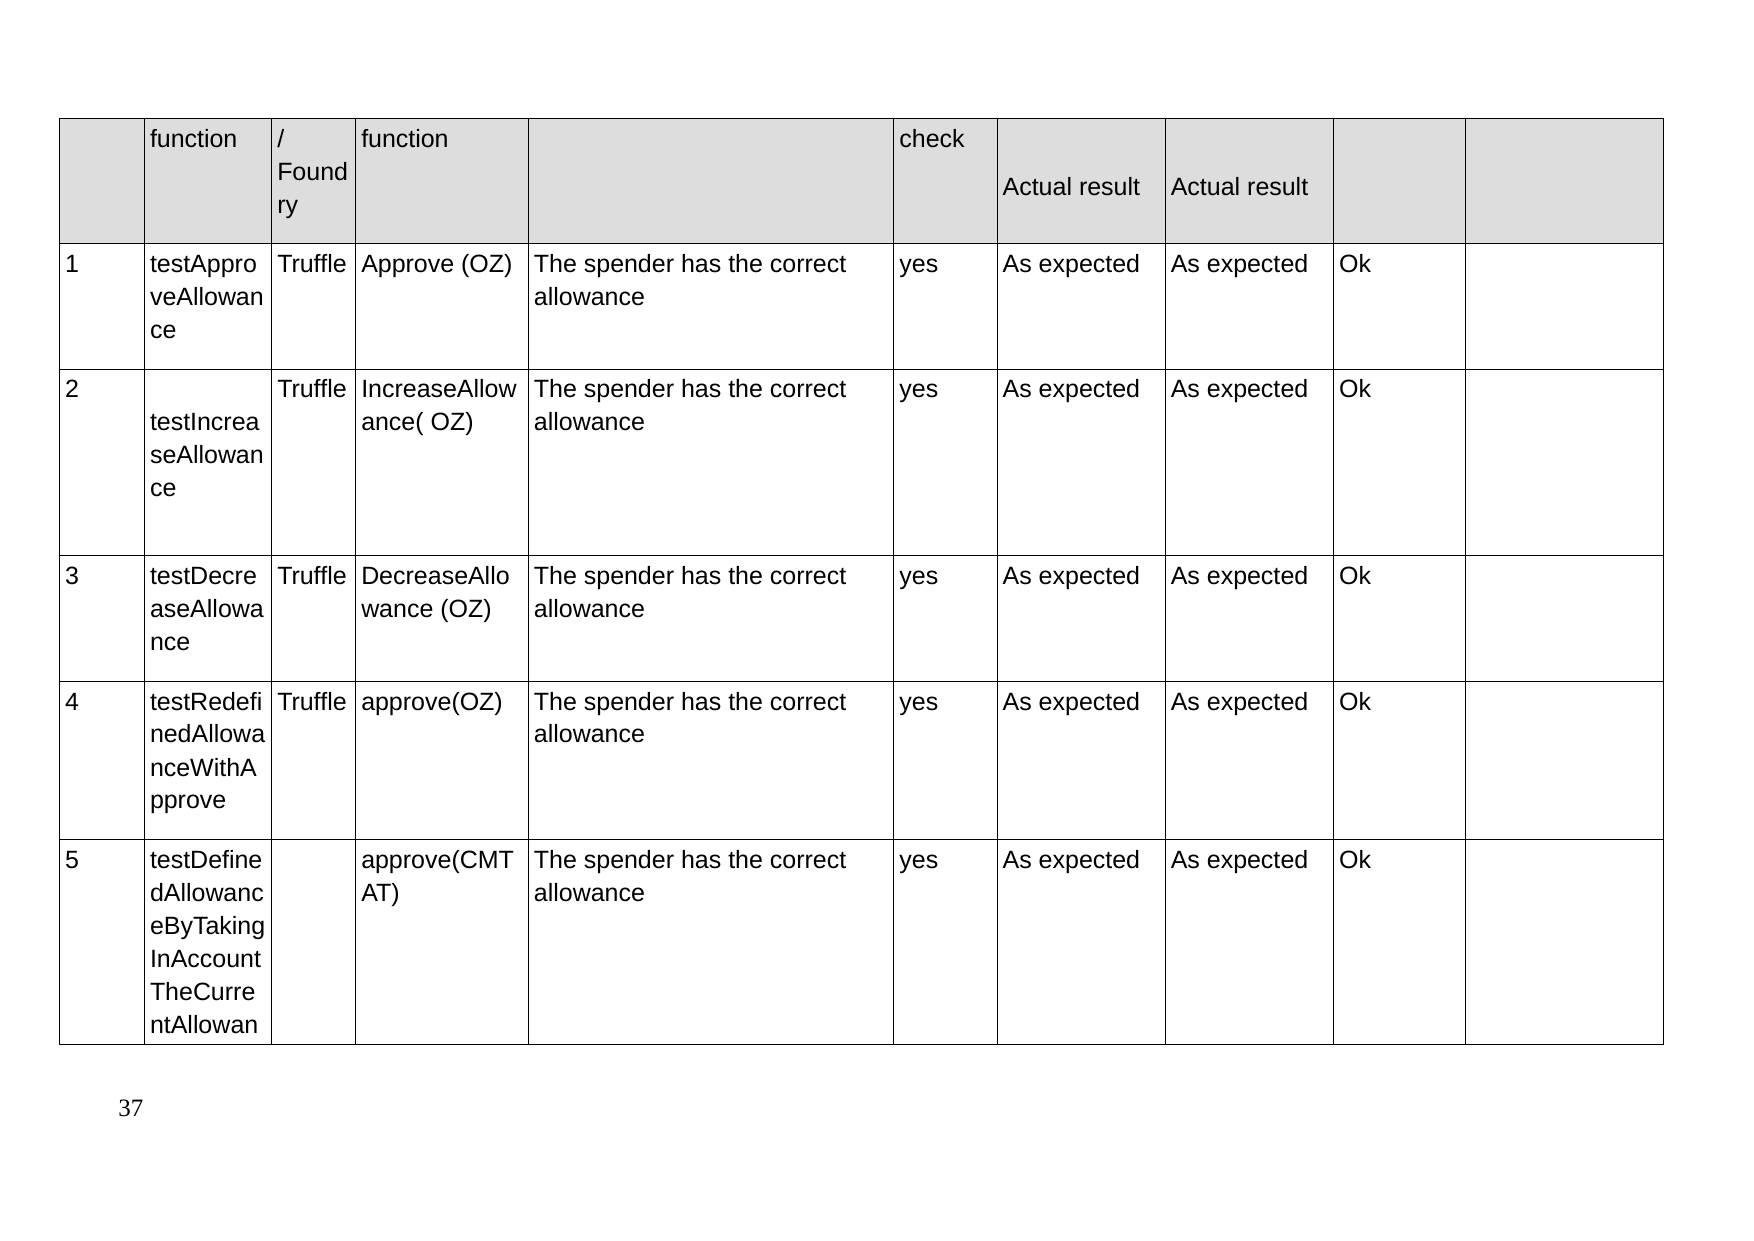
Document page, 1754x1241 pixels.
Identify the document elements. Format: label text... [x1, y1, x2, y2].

table_cell As expected [998, 244, 1165, 368]
table_cell 3 [60, 556, 144, 681]
table_cell As expected [1166, 370, 1333, 555]
table_cell testApproveAllowance [145, 244, 271, 368]
table_cell DecreaseAllowance (OZ) [356, 556, 528, 681]
table_header check [894, 119, 997, 243]
table_cell The spender has the correct allowance [529, 556, 893, 681]
table_cell Truffle [272, 682, 355, 839]
table_header Actual result [1166, 119, 1333, 243]
table_cell Ok [1334, 370, 1465, 555]
table_cell [272, 840, 355, 1044]
table_cell 4 [60, 682, 144, 839]
table_cell Ok [1334, 682, 1465, 839]
table_header [529, 119, 893, 243]
table_cell As expected [1166, 840, 1333, 1044]
table_header [60, 119, 144, 243]
table_header [1334, 119, 1465, 243]
table_cell Approve (OZ) [356, 244, 528, 368]
table_cell Truffle [272, 244, 355, 368]
table_cell [1466, 840, 1663, 1044]
table_cell As expected [1166, 244, 1333, 368]
table_header [1466, 119, 1663, 243]
table_cell testRedefinedAllowanceWithApprove [145, 682, 271, 839]
table_cell [1466, 682, 1663, 839]
table_cell approve(OZ) [356, 682, 528, 839]
table_cell testDefinedAllowanceByTakingInAccountTheCurrentAllowan [145, 840, 271, 1044]
table_cell Ok [1334, 840, 1465, 1044]
table_cell The spender has the correct allowance [529, 244, 893, 368]
table_cell [1466, 244, 1663, 368]
table_cell testDecreaseAllowance [145, 556, 271, 681]
table_cell approve(CMTAT) [356, 840, 528, 1044]
table_cell As expected [998, 840, 1165, 1044]
table_cell [1466, 556, 1663, 681]
table_cell As expected [998, 556, 1165, 681]
table_cell 2 [60, 370, 144, 555]
table_header Actual result [998, 119, 1165, 243]
table_cell Truffle [272, 556, 355, 681]
table_cell The spender has the correct allowance [529, 840, 893, 1044]
table_cell The spender has the correct allowance [529, 682, 893, 839]
table_cell IncreaseAllowance( OZ) [356, 370, 528, 555]
table_cell The spender has the correct allowance [529, 370, 893, 555]
table_cell Ok [1334, 556, 1465, 681]
table_header function [145, 119, 271, 243]
table_header / Foundry [272, 119, 355, 243]
table_cell [1466, 370, 1663, 555]
table_cell yes [894, 370, 997, 555]
table_cell testIncreaseAllowance [145, 370, 271, 555]
table_cell As expected [998, 682, 1165, 839]
table_cell yes [894, 682, 997, 839]
table_cell As expected [998, 370, 1165, 555]
table_cell yes [894, 244, 997, 368]
table_cell As expected [1166, 682, 1333, 839]
table_cell yes [894, 556, 997, 681]
table_cell yes [894, 840, 997, 1044]
table_cell Ok [1334, 244, 1465, 368]
table_cell As expected [1166, 556, 1333, 681]
table_cell Truffle [272, 370, 355, 555]
table_cell 1 [60, 244, 144, 368]
table_cell 5 [60, 840, 144, 1044]
table_header function [356, 119, 528, 243]
